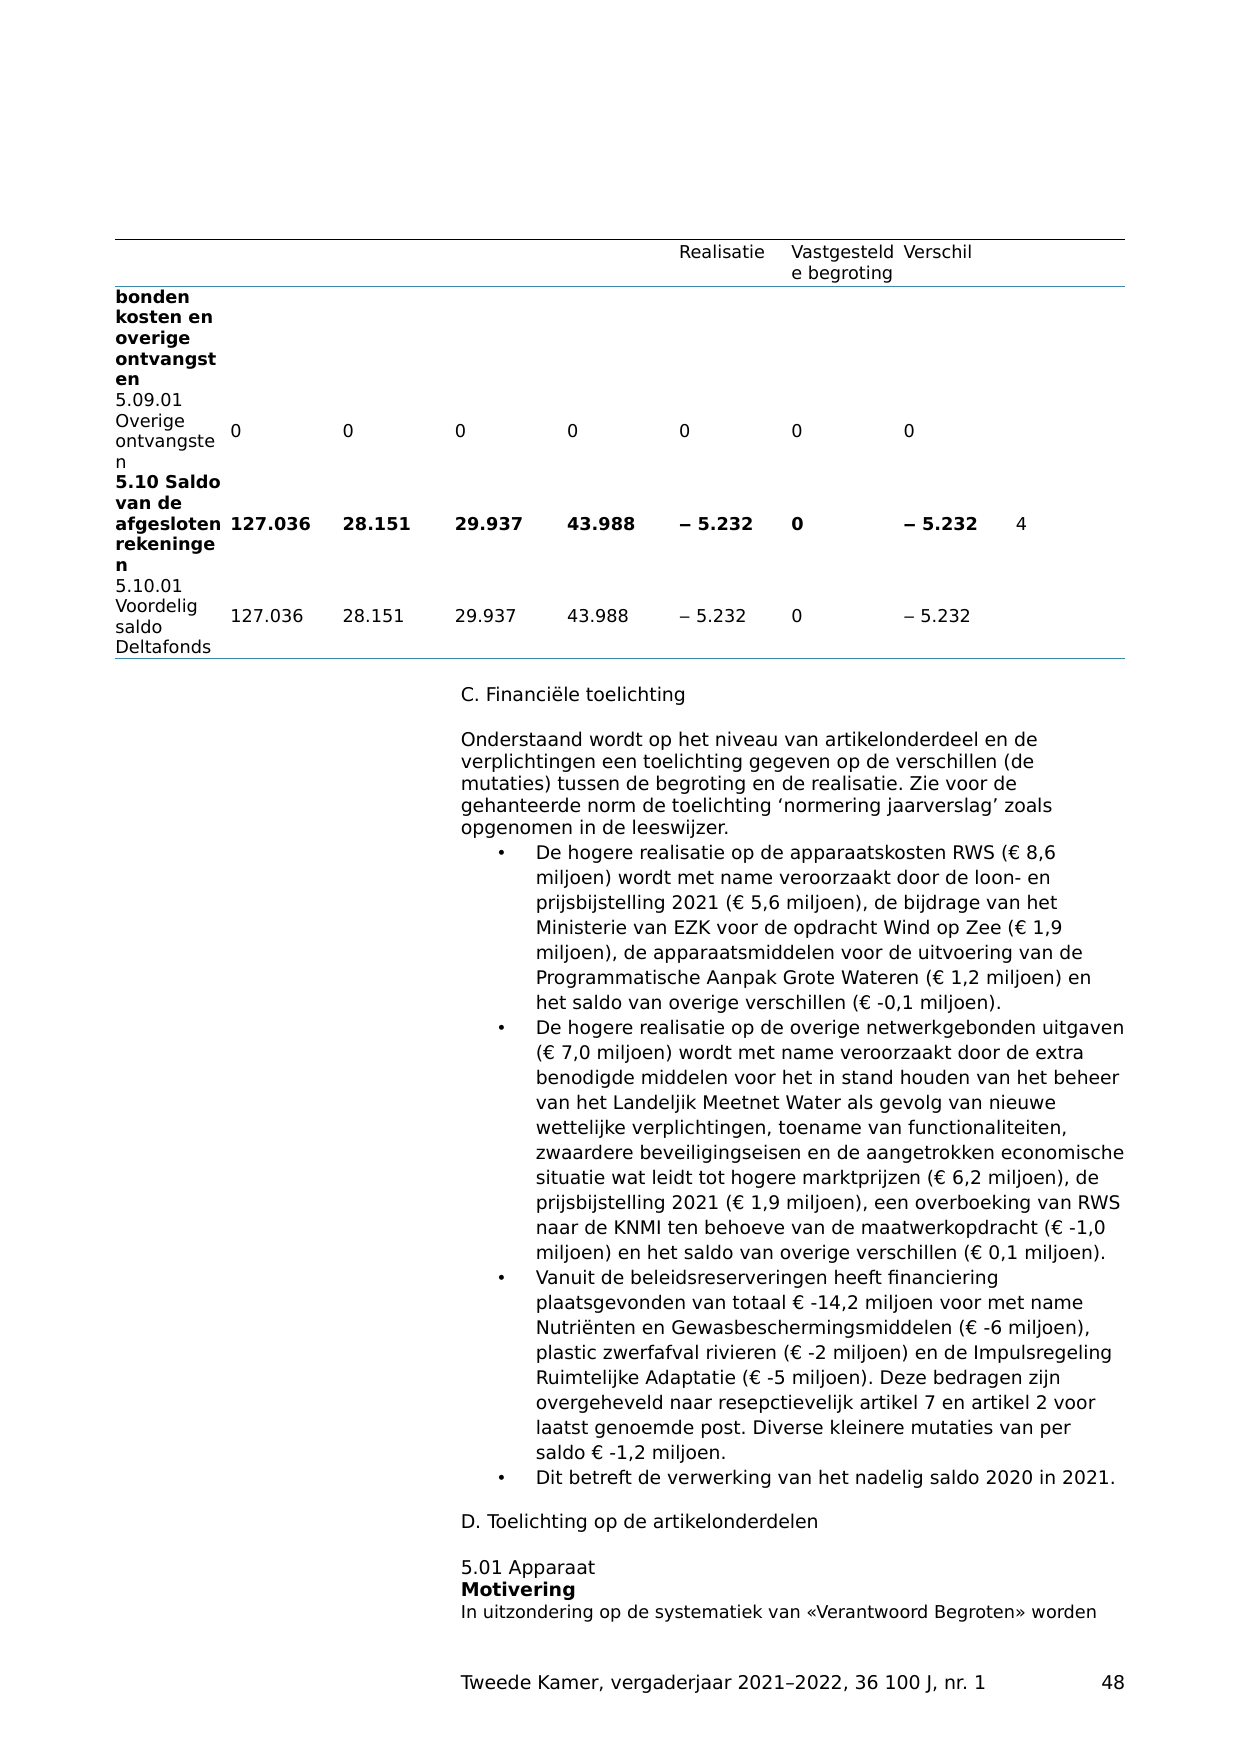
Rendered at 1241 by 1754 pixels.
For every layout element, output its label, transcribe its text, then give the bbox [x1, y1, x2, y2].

table_cell [340, 287, 452, 390]
table_cell ‒ 5.232 [900, 576, 1013, 658]
table_cell 5.10 Saldo van de afgesloten rekeningen [115, 473, 227, 576]
table_cell 0 [900, 390, 1013, 472]
table_cell [900, 287, 1013, 390]
table_cell 0 [227, 390, 339, 472]
table_cell 0 [452, 390, 564, 472]
table_cell [564, 287, 676, 390]
table_cell [227, 287, 339, 390]
table_cell 29.937 [452, 576, 564, 658]
table_cell 127.036 [227, 576, 339, 658]
table_cell ‒ 5.232 [676, 473, 788, 576]
table_cell 0 [788, 576, 900, 658]
table_cell [788, 287, 900, 390]
table_cell 43.988 [564, 576, 676, 658]
list Dit betreft de verwerking van het nadelig saldo 2020 in 2021. [498, 1464, 1125, 1489]
text Onderstaand wordt op het niveau van artikelonderdeel en de verplichtingen een toelichting gegeven op de verschillen (de mutaties) tussen de begroting en de realisatie. Zie voor de gehanteerde norm de toelichting ‘normering jaarverslag’ zoals opgenomen in de leeswijzer. [461, 729, 1125, 839]
table_cell [452, 240, 564, 286]
title 5.01 Apparaat [461, 1557, 1125, 1579]
list De hogere realisatie op de overige netwerkgebonden uitgaven (€ 7,0 miljoen) wordt met name veroorzaakt door de extra benodigde middelen voor het in stand houden van het beheer van het Landeljik Meetnet Water als gevolg van nieuwe wettelijke verplichtingen, toename van functionaliteiten, zwaardere beveiligingseisen en de aangetrokken economische situatie wat leidt tot hogere marktprijzen (€ 6,2 miljoen), de prijsbijstelling 2021 (€ 1,9 miljoen), een overboeking van RWS naar de KNMI ten behoeve van de maatwerkopdracht (€ -1,0 miljoen) en het saldo van overige verschillen (€ 0,1 miljoen). [498, 1014, 1125, 1264]
table_cell [1013, 240, 1125, 286]
text In uitzondering op de systematiek van «Verantwoord Begroten» worden [461, 1601, 1125, 1623]
table_cell [115, 240, 227, 286]
table_cell 0 [788, 390, 900, 472]
table_cell ‒ 5.232 [676, 576, 788, 658]
table_cell Verschil [900, 240, 1013, 286]
table_cell Realisatie [676, 240, 788, 286]
table_header Tabel 24 Budgettaire gevolgen van de uitvoering van art. 5 Netwerkgebonden kosten en overige uitgaven (bedragen x € 1.000) [115, 191, 1125, 239]
table_cell 29.937 [452, 473, 564, 576]
table_cell 0 [340, 390, 452, 472]
table_cell 0 [676, 390, 788, 472]
table_cell 0 [788, 473, 900, 576]
table_cell 0 [564, 390, 676, 472]
table_cell 4 [1013, 473, 1125, 576]
table_cell 127.036 [227, 473, 339, 576]
text Motivering [461, 1579, 1125, 1601]
table_cell Vastgestelde begroting [788, 240, 900, 286]
table_cell bonden kosten en overige ontvangsten [115, 287, 227, 390]
table_cell 28.151 [340, 576, 452, 658]
table_cell 5.09.01 Overige ontvangsten [115, 390, 227, 472]
list Vanuit de beleidsreserveringen heeft financiering plaatsgevonden van totaal € -14,2 miljoen voor met name Nutriënten en Gewasbeschermingsmiddelen (€ -6 miljoen), plastic zwerfafval rivieren (€ -2 miljoen) en de Impulsregeling Ruimtelijke Adaptatie (€ -5 miljoen). Deze bedragen zijn overgeheveld naar resepctievelijk artikel 7 en artikel 2 voor laatst genoemde post. Diverse kleinere mutaties van per saldo € -1,2 miljoen. [498, 1264, 1125, 1464]
list De hogere realisatie op de apparaatskosten RWS (€ 8,6 miljoen) wordt met name veroorzaakt door de loon- en prijsbijstelling 2021 (€ 5,6 miljoen), de bijdrage van het Ministerie van EZK voor de opdracht Wind op Zee (€ 1,9 miljoen), de apparaatsmiddelen voor de uitvoering van de Programmatische Aanpak Grote Wateren (€ 1,2 miljoen) en het saldo van overige verschillen (€ -0,1 miljoen). [498, 839, 1125, 1014]
table_cell 43.988 [564, 473, 676, 576]
title D. Toelichting op de artikelonderdelen [461, 1511, 1125, 1533]
table_cell 28.151 [340, 473, 452, 576]
table_cell ‒ 5.232 [900, 473, 1013, 576]
table_cell [227, 240, 339, 286]
table_cell [564, 240, 676, 286]
table_cell [452, 287, 564, 390]
table_cell [1013, 287, 1125, 390]
title C. Financiële toelichting [461, 683, 1125, 706]
table_cell [676, 287, 788, 390]
table_cell [1013, 390, 1125, 472]
table_cell [1013, 576, 1125, 658]
table_cell 5.10.01 Voordelig saldo Deltafonds [115, 576, 227, 658]
table_cell [340, 240, 452, 286]
